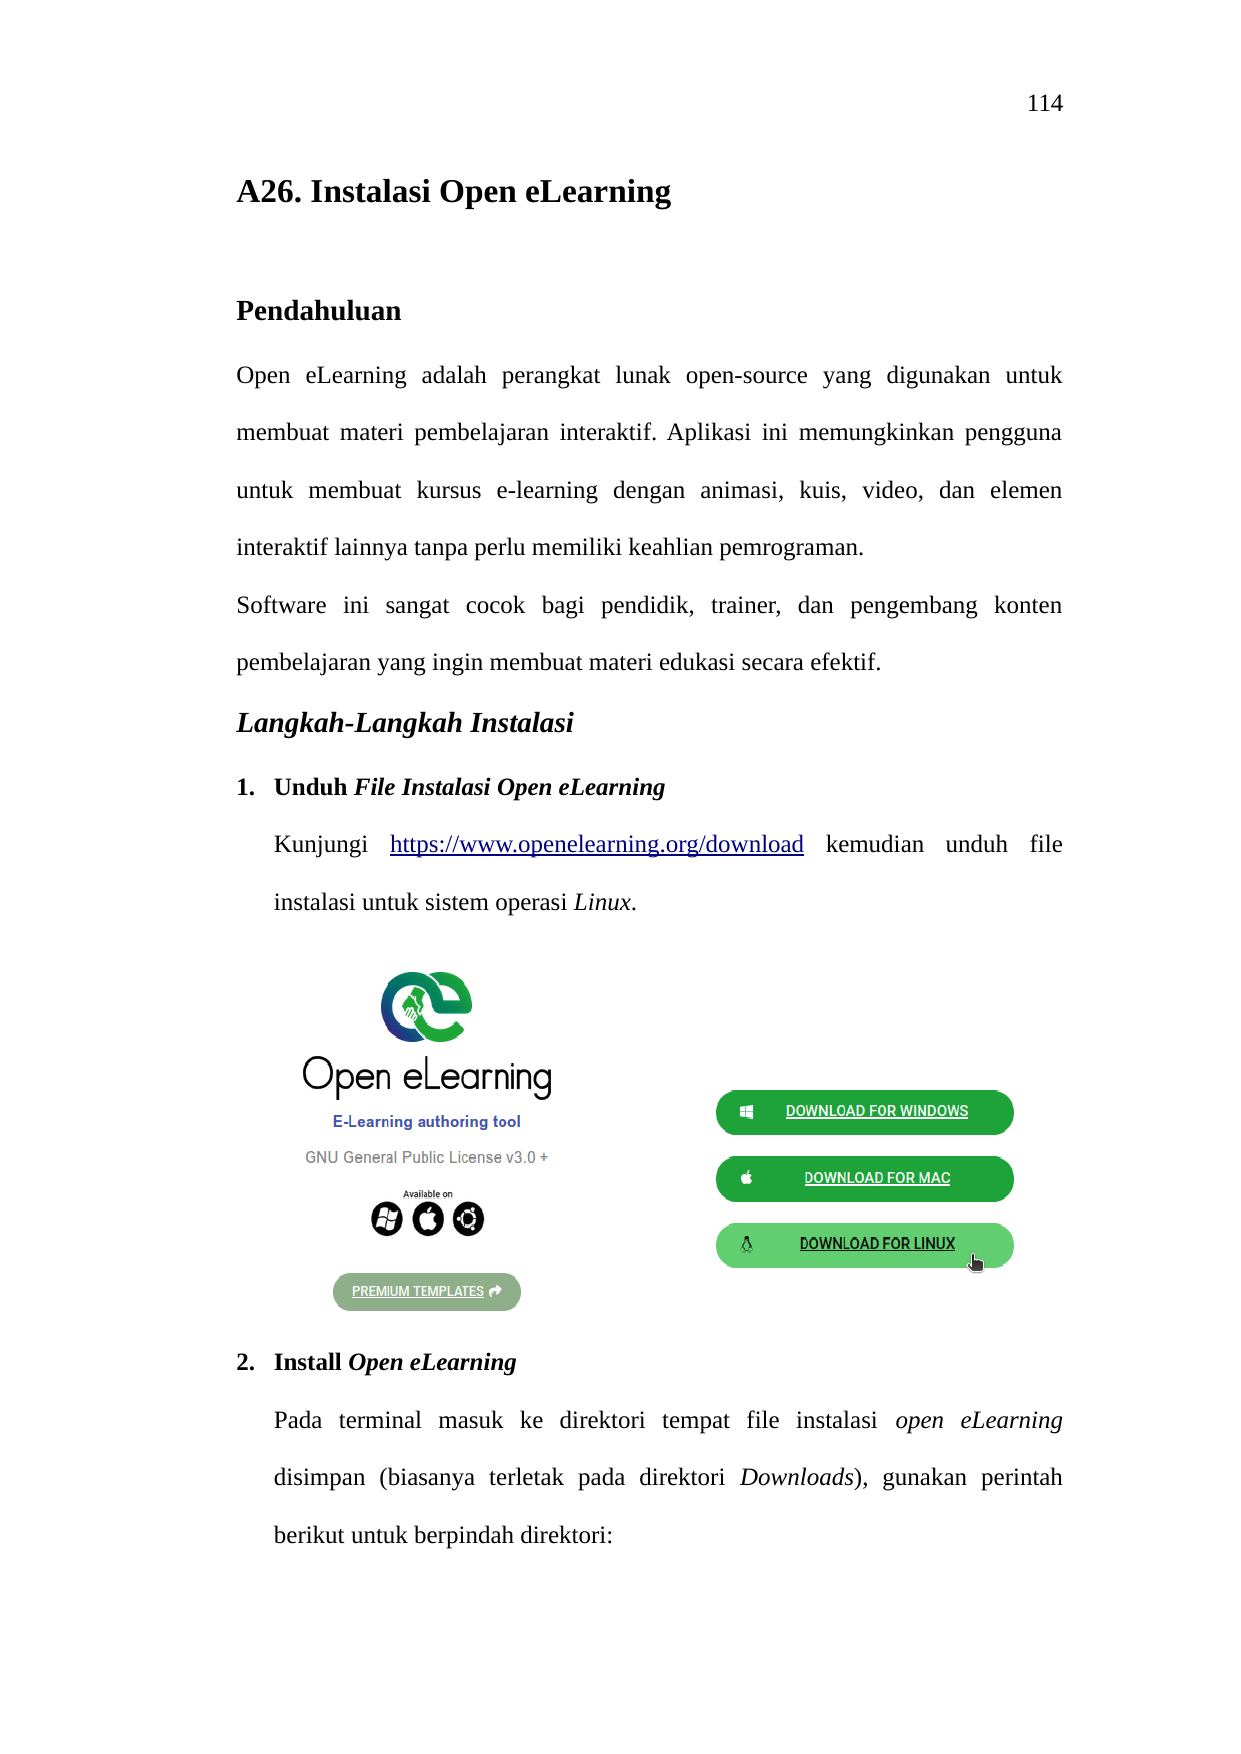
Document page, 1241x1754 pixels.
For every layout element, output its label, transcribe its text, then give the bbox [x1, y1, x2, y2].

list Pada terminal masuk ke direktori tempat file instalasi open eLearning disimpan (biasanya terletak pada direktori Downloads), gunakan perintah berikut untuk berpindah direktori: [236, 1405, 1063, 1548]
text Software ini sangat cocok bagi pendidik, trainer, dan pengembang konten pembelajaran yang ingin membuat materi edukasi secara efektif. [236, 590, 1063, 676]
list Install Open eLearning [236, 1347, 1063, 1376]
text Langkah-Langkah Instalasi [236, 705, 1063, 738]
list Unduh File Instalasi Open eLearning [236, 772, 1063, 801]
picture [273, 944, 1035, 1319]
text Pendahuluan [236, 293, 1063, 326]
list Kunjungi https://www.openelearning.org/download kemudian unduh file instalasi untuk sistem operasi Linux. [236, 829, 1063, 916]
text Open eLearning adalah perangkat lunak open-source yang digunakan untuk membuat materi pembelajaran interaktif. Aplikasi ini memungkinkan pengguna untuk membuat kursus e-learning dengan animasi, kuis, video, dan elemen interaktif lainnya tanpa perlu memiliki keahlian pemrograman. [236, 360, 1063, 561]
subtitle A26. Instalasi Open eLearning [236, 172, 1063, 210]
